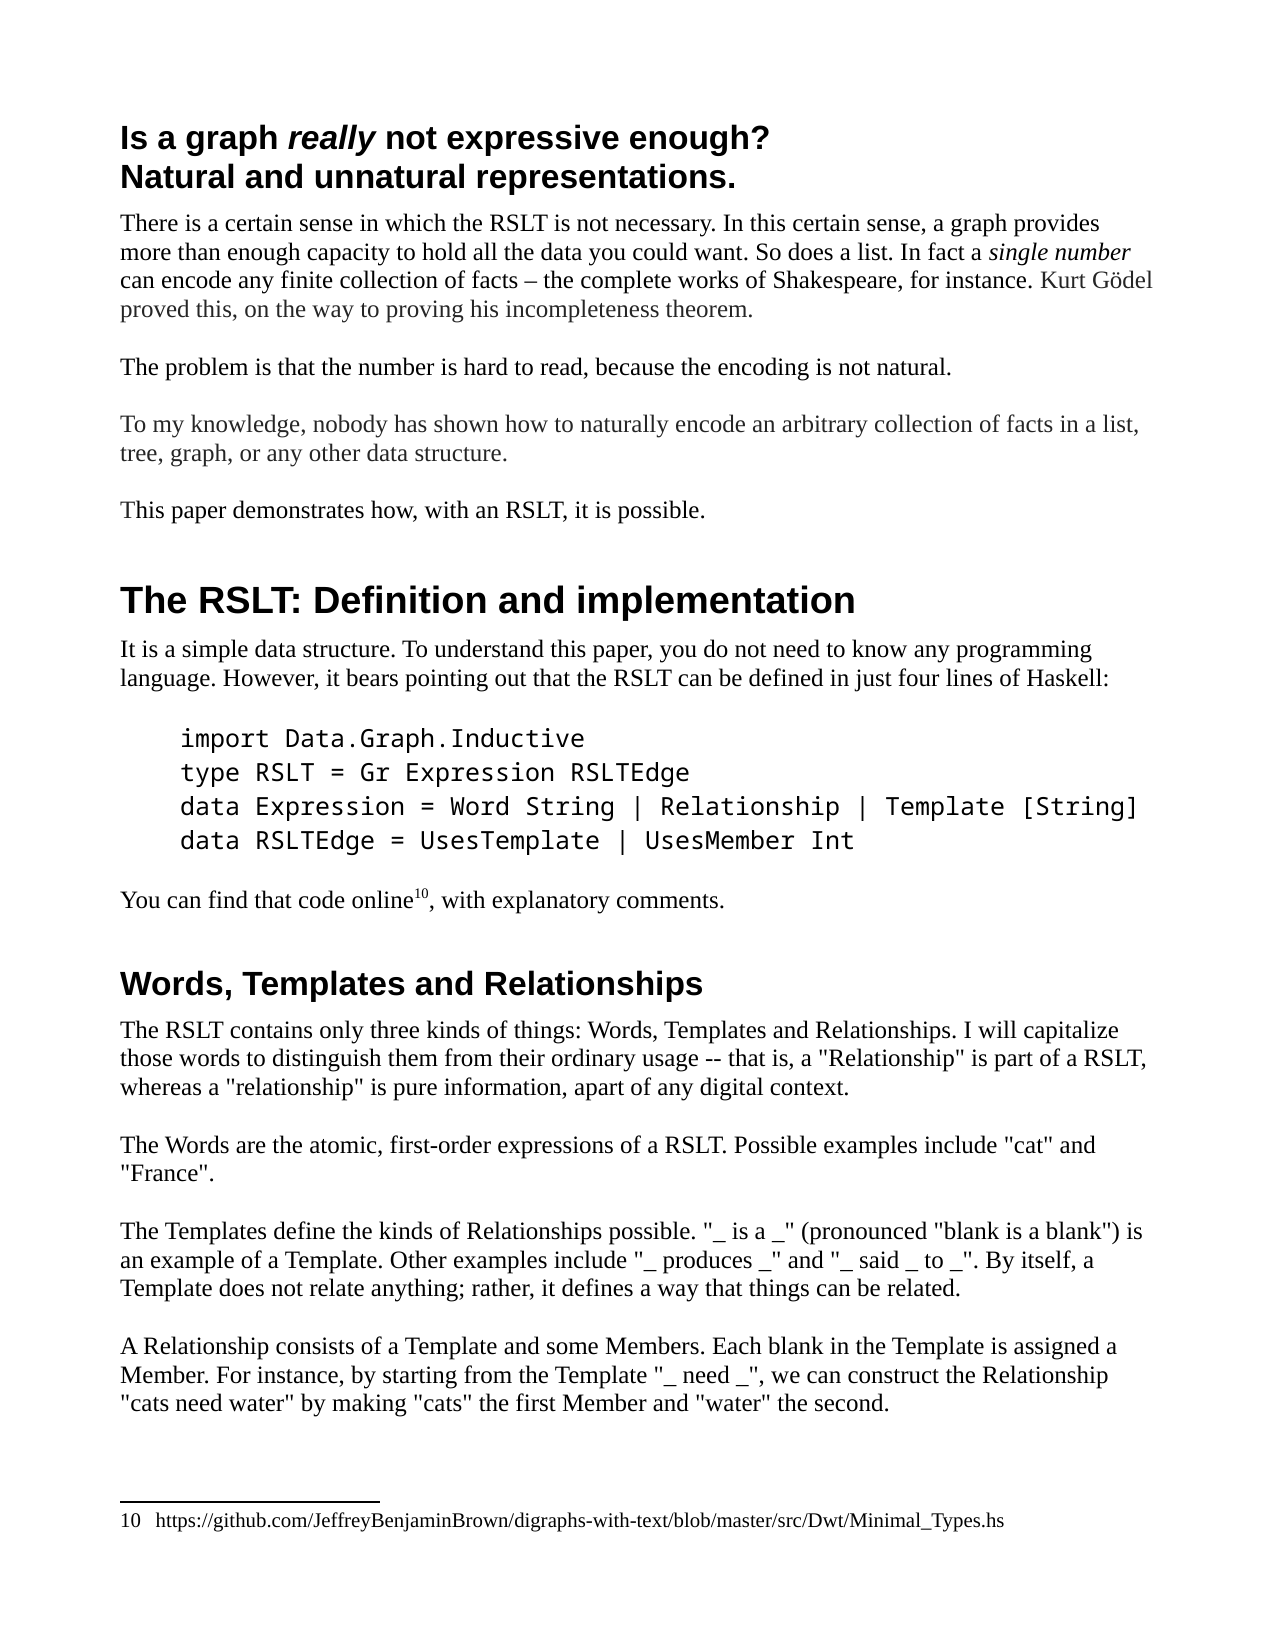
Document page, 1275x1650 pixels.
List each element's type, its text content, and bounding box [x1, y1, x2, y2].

text The RSLT contains only three kinds of things: Words, Templates and Relationships. I will capitalize those words to distinguish them from their ordinary usage -- that is, a "Relationship" is part of a RSLT, whereas a "relationship" is pure information, apart of any digital context. [120, 1015, 1155, 1101]
text It is a simple data structure. To understand this paper, you do not need to know any programming language. However, it bears pointing out that the RSLT can be defined in just four lines of Haskell: [120, 634, 1155, 692]
text data RSLTEdge = UsesTemplate | UsesMember Int [120, 822, 1155, 857]
text The problem is that the number is hard to read, because the encoding is not natural. [120, 352, 1155, 380]
text To my knowledge, nobody has shown how to naturally encode an arbitrary collection of facts in a list, tree, graph, or any other data structure. [120, 409, 1155, 467]
text There is a certain sense in which the RSLT is not necessary. In this certain sense, a graph provides more than enough capacity to hold all the data you could want. So does a list. In fact a single number can encode any finite collection of facts – the complete works of Shakespeare, for instance. Kurt Gödel proved this, on the way to proving his incompleteness theorem. [120, 208, 1155, 323]
text https://github.com/JeffreyBenjaminBrown/digraphs-with-text/blob/master/src/Dwt/Minimal_Types.hs [120, 1508, 1155, 1532]
text The Words are the atomic, first-order expressions of a RSLT. Possible examples include "cat" and "France". [120, 1130, 1155, 1187]
text The Templates define the kinds of Relationships possible. "_ is a _" (pronounced "blank is a blank") is an example of a Template. Other examples include "_ produces _" and "_ said _ to _". By itself, a Template does not relate anything; rather, it defines a way that things can be related. [120, 1216, 1155, 1302]
subtitle Is a graph really not expressive enough? Natural and unnatural representations. [120, 118, 1155, 195]
text data Expression = Word String | Relationship | Template [String] [120, 788, 1155, 822]
text type RSLT = Gr Expression RSLTEdge [120, 754, 1155, 788]
text import Data.Graph.Inductive [120, 720, 1155, 754]
text A Relationship consists of a Template and some Members. Each blank in the Template is assigned a Member. For instance, by starting from the Template "_ need _", we can construct the Relationship "cats need water" by making "cats" the first Member and "water" the second. [120, 1331, 1155, 1417]
subtitle Words, Templates and Relationships [120, 964, 1155, 1002]
text You can find that code online, with explanatory comments. [120, 885, 1155, 914]
subtitle The RSLT: Definition and implementation [120, 578, 1155, 622]
text This paper demonstrates how, with an RSLT, it is possible. [120, 495, 1155, 524]
